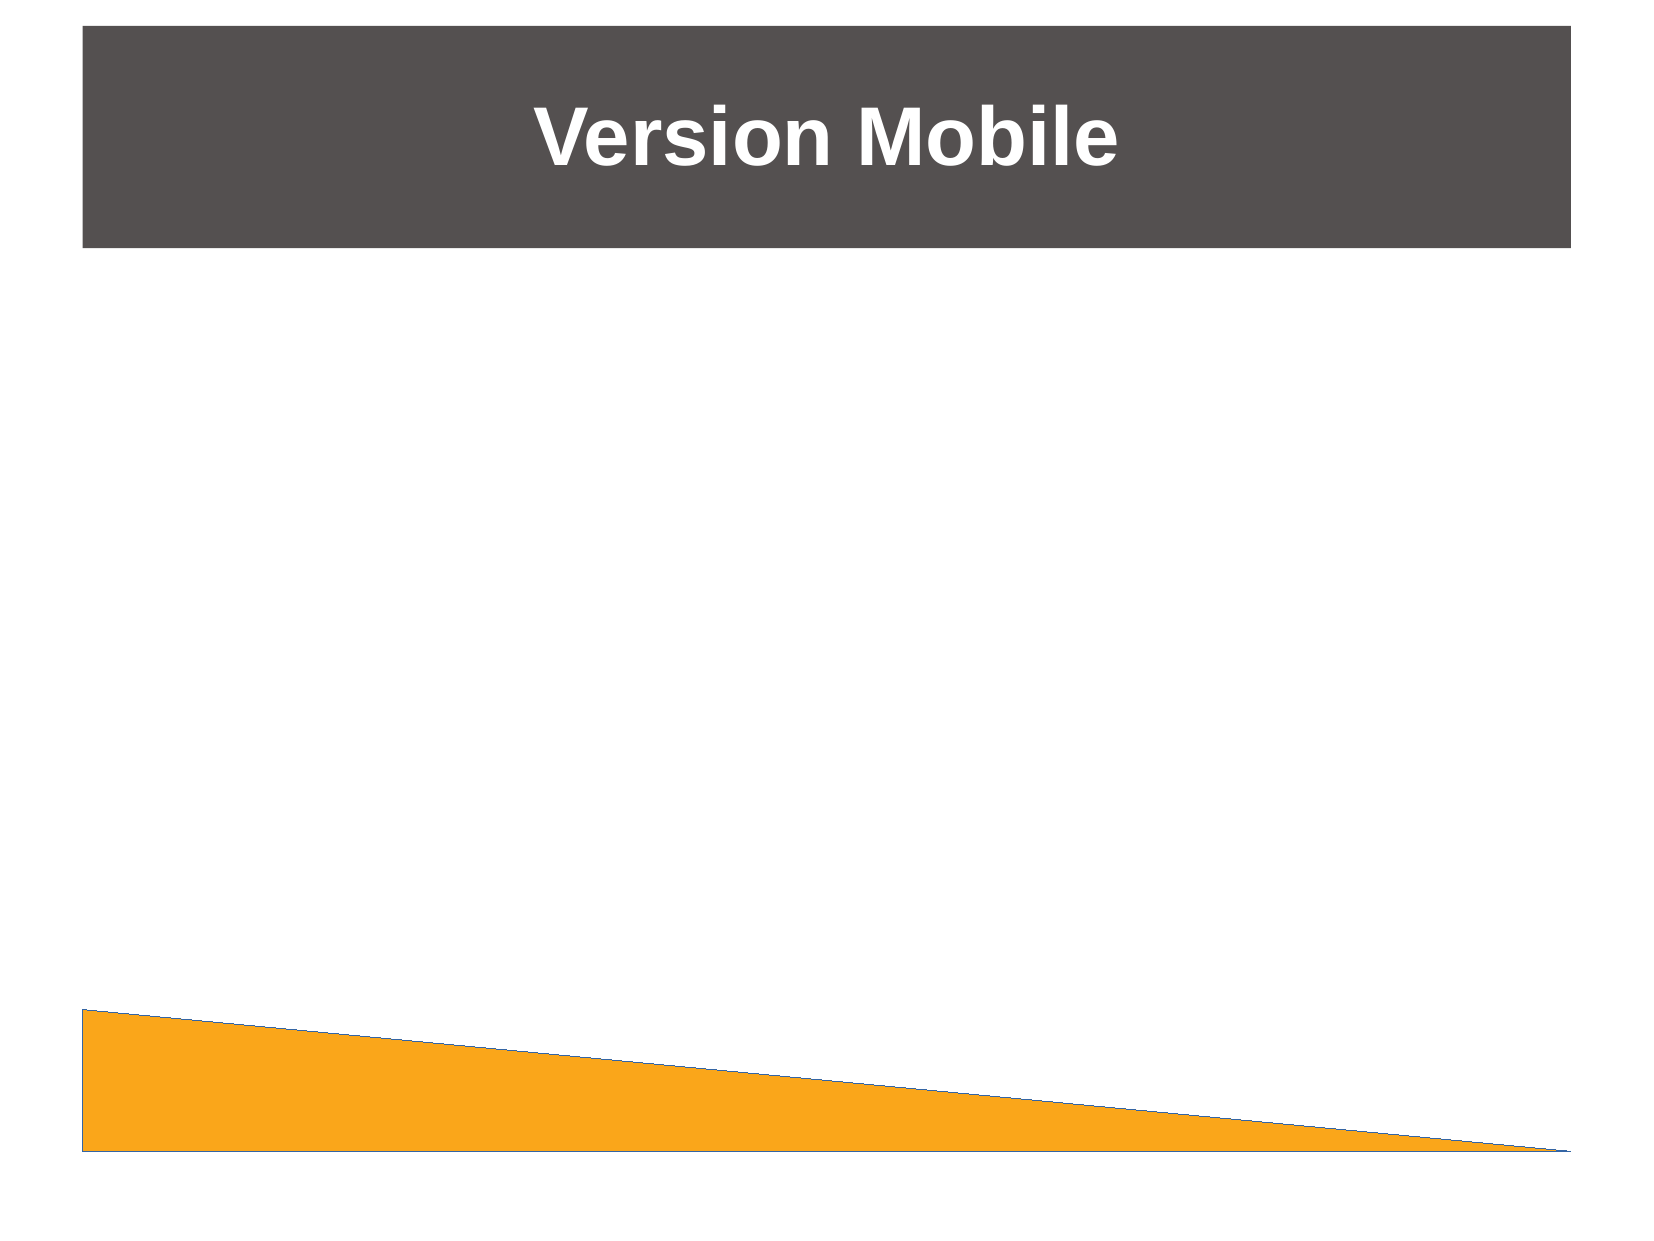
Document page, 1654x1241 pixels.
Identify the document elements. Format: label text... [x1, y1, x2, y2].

text_box [82, 1009, 1571, 1152]
title Version Mobile [82, 25, 1571, 249]
